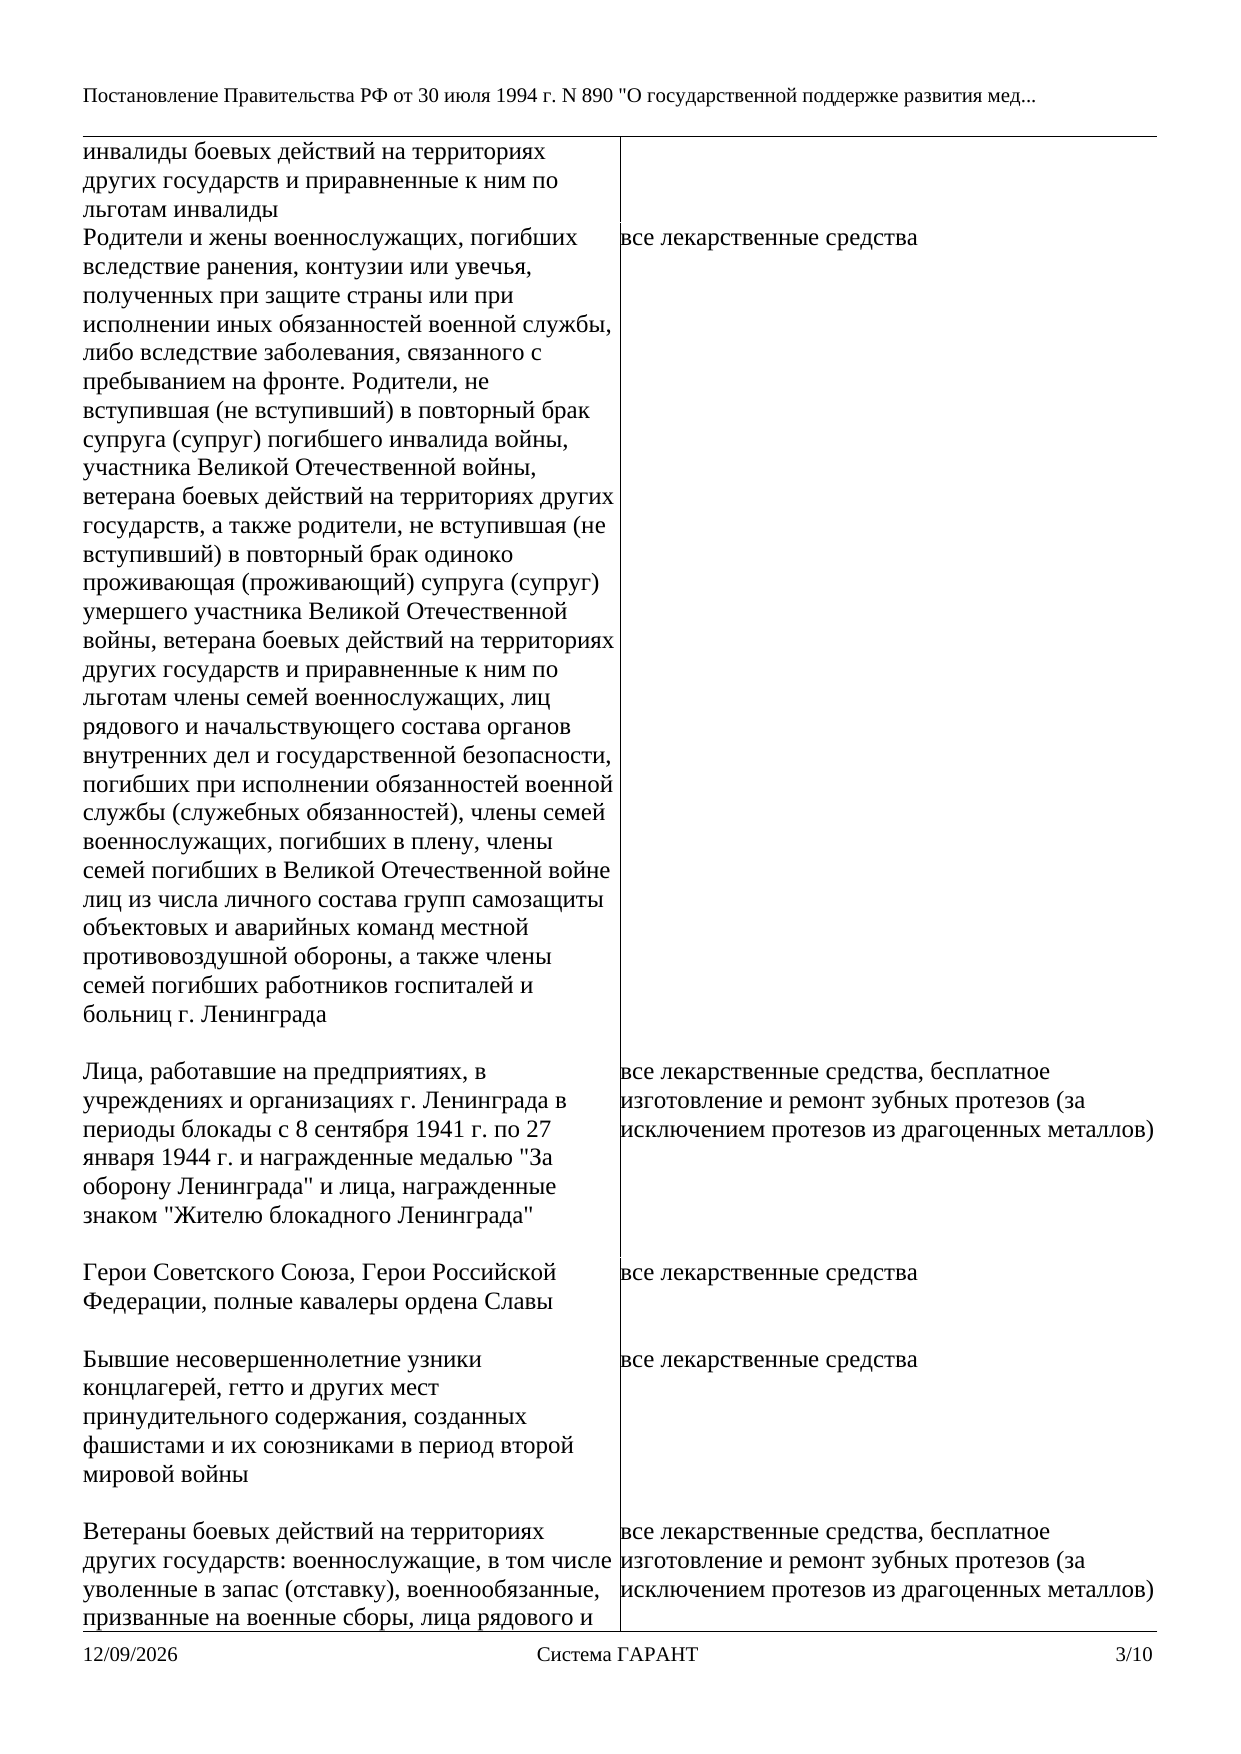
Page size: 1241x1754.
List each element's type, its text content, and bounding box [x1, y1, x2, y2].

table_cell Герои Советского Союза, Герои Российской Федерации, полные кавалеры ордена Славы [83, 1258, 620, 1344]
table_cell Бывшие несовершеннолетние узники концлагерей, гетто и других мест принудительного содержания, созданных фашистами и их союзниками в период второй мировой войны [83, 1344, 620, 1516]
table_cell Ветераны боевых действий на территориях других государств: военнослужащие, в том числе уволенные в запас (отставку), военнообязанные, призванные на военные сборы, лица рядового и [83, 1516, 620, 1631]
table_cell инвалиды боевых действий на территориях других государств и приравненные к ним по льготам инвалиды [83, 137, 620, 222]
table_cell все лекарственные средства [621, 223, 1157, 1056]
table_cell все лекарственные средства, бесплатное изготовление и ремонт зубных протезов (за исключением протезов из драгоценных металлов) [621, 1056, 1157, 1257]
table_cell Лица, работавшие на предприятиях, в учреждениях и организациях г. Ленинграда в периоды блокады с 8 сентября 1941 г. по 27 января 1944 г. и награжденные медалью "За оборону Ленинграда" и лица, награжденные знаком "Жителю блокадного Ленинграда" [83, 1056, 620, 1257]
table_cell все лекарственные средства, бесплатное изготовление и ремонт зубных протезов (за исключением протезов из драгоценных металлов) [621, 1516, 1157, 1631]
table_cell [621, 137, 1157, 222]
table_cell все лекарственные средства [621, 1258, 1157, 1344]
table_cell Родители и жены военнослужащих, погибших вследствие ранения, контузии или увечья, полученных при защите страны или при исполнении иных обязанностей военной службы, либо вследствие заболевания, связанного с пребыванием на фронте. Родители, не вступившая (не вступивший) в повторный брак супруга (супруг) погибшего инвалида войны, участника Великой Отечественной войны, ветерана боевых действий на территориях других государств, а также родители, не вступившая (не вступивший) в повторный брак одиноко проживающая (проживающий) супруга (супруг) умершего участника Великой Отечественной войны, ветерана боевых действий на территориях других государств и приравненные к ним по льготам члены семей военнослужащих, лиц рядового и начальствующего состава органов внутренних дел и государственной безопасности, погибших при исполнении обязанностей военной службы (служебных обязанностей), члены семей военнослужащих, погибших в плену, члены семей погибших в Великой Отечественной войне лиц из числа личного состава групп самозащиты объектовых и аварийных команд местной противовоздушной обороны, а также члены семей погибших работников госпиталей и больниц г. Ленинграда [83, 223, 620, 1056]
table_cell все лекарственные средства [621, 1344, 1157, 1516]
